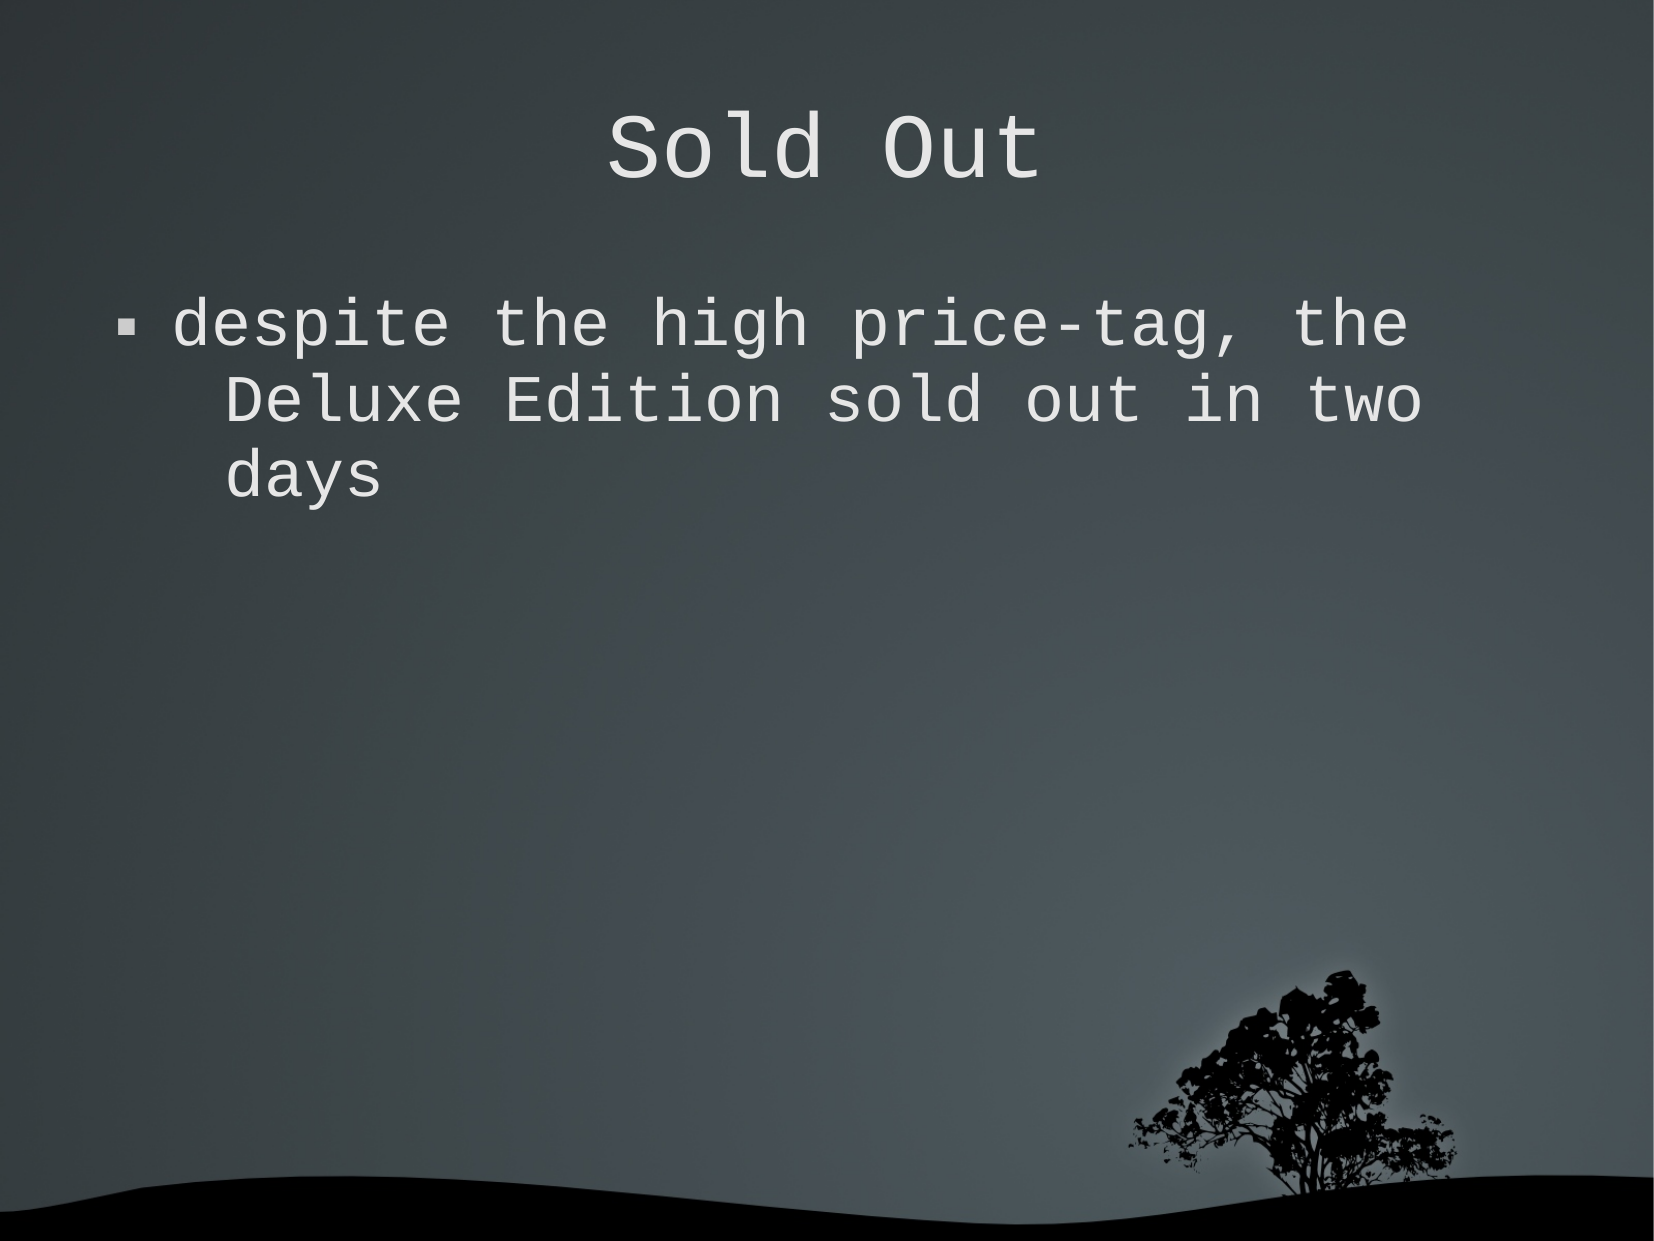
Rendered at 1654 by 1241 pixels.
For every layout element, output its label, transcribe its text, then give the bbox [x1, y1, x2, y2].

title Sold Out [82, 56, 1571, 250]
picture [0, 0, 1654, 1241]
list despite the high price-tag, the Deluxe Edition sold out in two days [82, 290, 1571, 1094]
